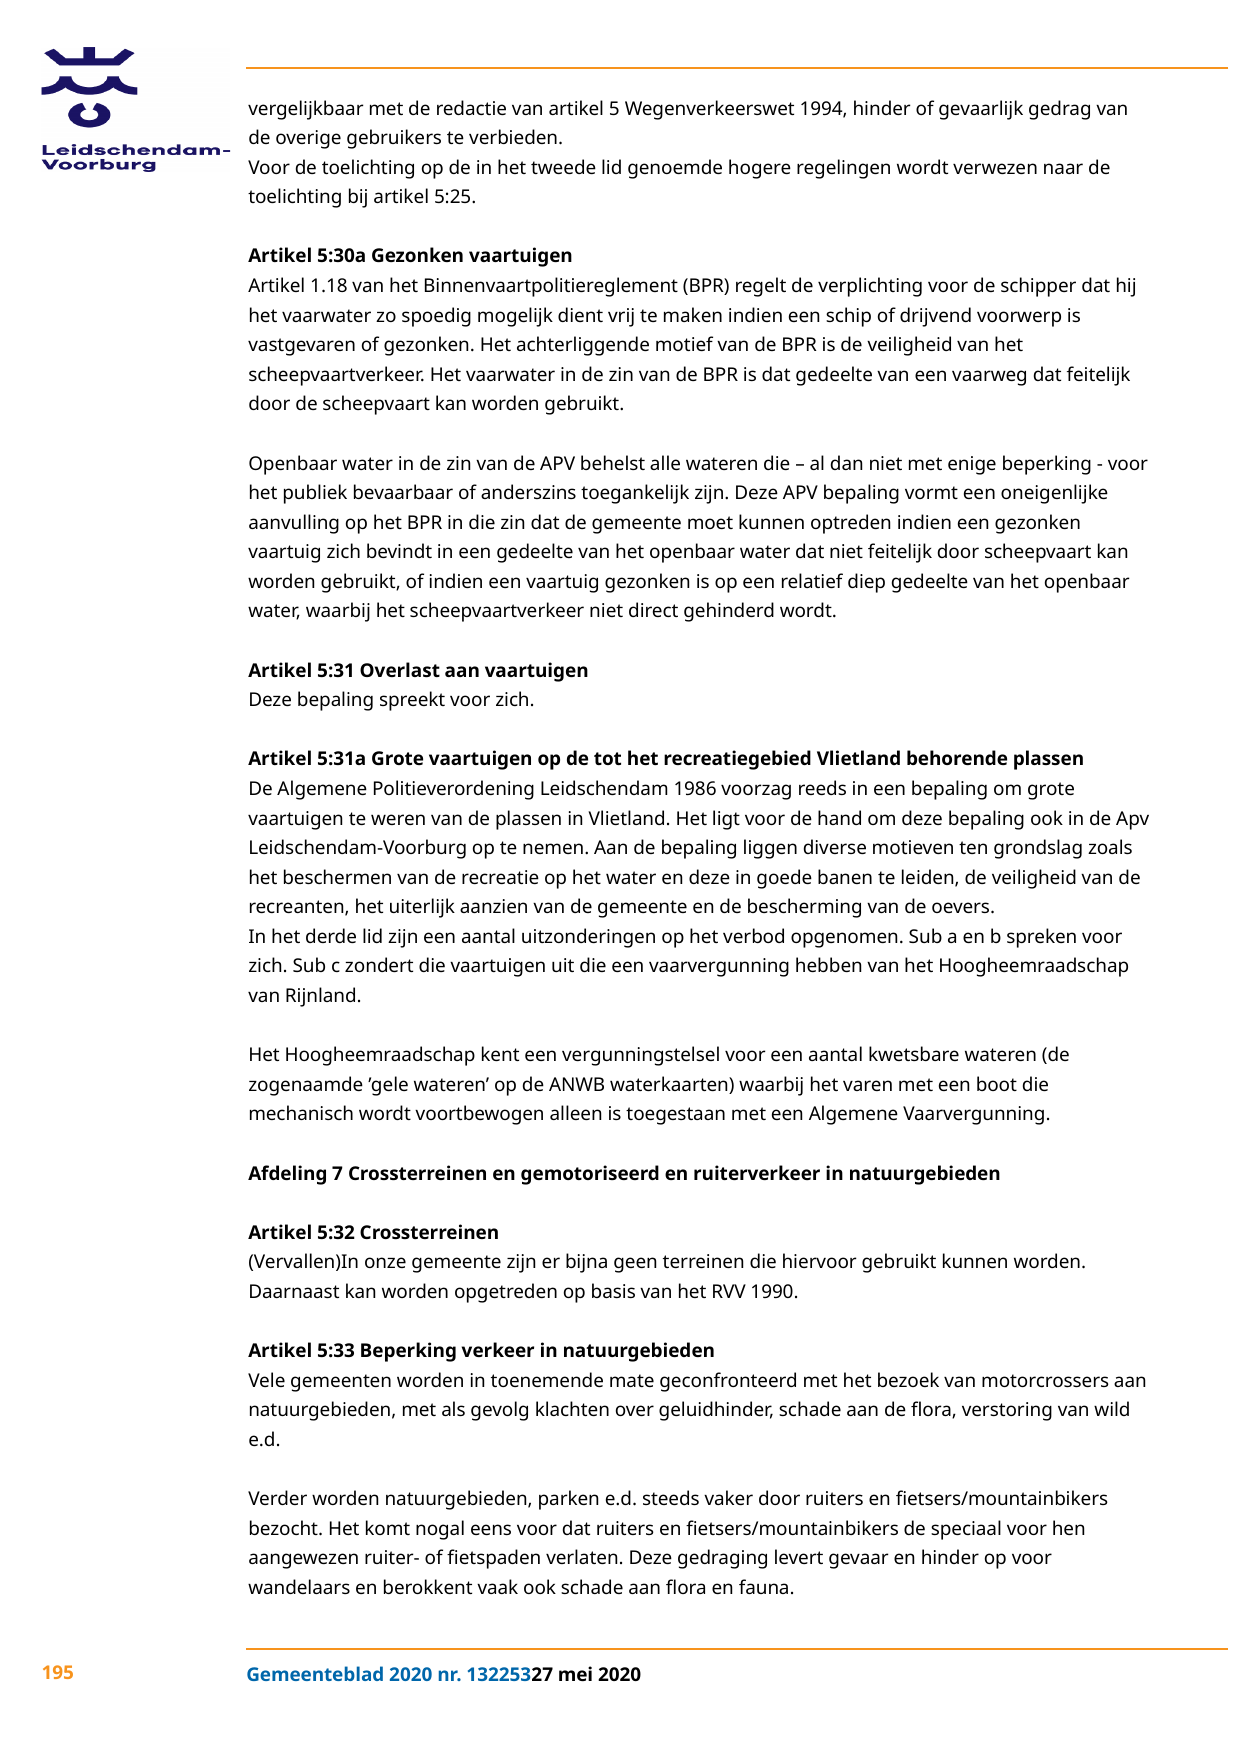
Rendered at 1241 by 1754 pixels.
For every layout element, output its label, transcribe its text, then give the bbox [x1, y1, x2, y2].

text Artikel 5:31a Grote vaartuigen op de tot het recreatiegebied Vlietland behorende plassen [248, 746, 1152, 771]
text Deze bepaling spreekt voor zich. [248, 686, 1152, 712]
text Artikel 5:33 Beperking verkeer in natuurgebieden [248, 1337, 1152, 1363]
text Openbaar water in de zin van de APV behelst alle wateren die – al dan niet met enige beperking - voor het publiek bevaarbaar of anderszins toegankelijk zijn. Deze APV bepaling vormt een oneigenlijke aanvulling op het BPR in die zin dat de gemeente moet kunnen optreden indien een gezonken vaartuig zich bevindt in een gedeelte van het openbaar water dat niet feitelijk door scheepvaart kan worden gebruikt, of indien een vaartuig gezonken is op een relatief diep gedeelte van het openbaar water, waarbij het scheepvaartverkeer niet direct gehinderd wordt. [248, 450, 1152, 623]
text Vele gemeenten worden in toenemende mate geconfronteerd met het bezoek van motorcrossers aan natuurgebieden, met als gevolg klachten over geluidhinder, schade aan de flora, verstoring van wild e.d. [248, 1367, 1152, 1452]
picture [41, 47, 231, 172]
text Artikel 1.18 van het Binnenvaartpolitiereglement (BPR) regelt de verplichting voor de schipper dat hij het vaarwater zo spoedig mogelijk dient vrij te maken indien een schip of drijvend voorwerp is vastgevaren of gezonken. Het achterliggende motief van de BPR is de veiligheid van het scheepvaartverkeer. Het vaarwater in de zin van de BPR is dat gedeelte van een vaarweg dat feitelijk door de scheepvaart kan worden gebruikt. [248, 272, 1152, 416]
text Artikel 5:31 Overlast aan vaartuigen [248, 657, 1152, 683]
text vergelijkbaar met de redactie van artikel 5 Wegenverkeerswet 1994, hinder of gevaarlijk gedrag van de overige gebruikers te verbieden. [248, 95, 1152, 150]
text Verder worden natuurgebieden, parken e.d. steeds vaker door ruiters en fietsers/mountainbikers bezocht. Het komt nogal eens voor dat ruiters en fietsers/mountainbikers de speciaal voor hen aangewezen ruiter- of fietspaden verlaten. Deze gedraging levert gevaar en hinder op voor wandelaars en berokkent vaak ook schade aan flora en fauna. [248, 1485, 1152, 1600]
text Artikel 5:32 Crossterreinen [248, 1219, 1152, 1245]
text In het derde lid zijn een aantal uitzonderingen op het verbod opgenomen. Sub a en b spreken voor zich. Sub c zondert die vaartuigen uit die een vaarvergunning hebben van het Hoogheemraadschap van Rijnland. [248, 923, 1152, 1008]
text (Vervallen)In onze gemeente zijn er bijna geen terreinen die hiervoor gebruikt kunnen worden. Daarnaast kan worden opgetreden op basis van het RVV 1990. [248, 1248, 1152, 1304]
text Afdeling 7 Crossterreinen en gemotoriseerd en ruiterverkeer in natuurgebieden [248, 1160, 1152, 1186]
text Artikel 5:30a Gezonken vaartuigen [248, 243, 1152, 268]
text Voor de toelichting op de in het tweede lid genoemde hogere regelingen wordt verwezen naar de toelichting bij artikel 5:25. [248, 154, 1152, 209]
text Het Hoogheemraadschap kent een vergunningstelsel voor een aantal kwetsbare wateren (de zogenaamde ’gele wateren’ op de ANWB waterkaarten) waarbij het varen met een boot die mechanisch wordt voortbewogen alleen is toegestaan met een Algemene Vaarvergunning. [248, 1041, 1152, 1126]
text De Algemene Politieverordening Leidschendam 1986 voorzag reeds in een bepaling om grote vaartuigen te weren van de plassen in Vlietland. Het ligt voor de hand om deze bepaling ook in de Apv Leidschendam-Voorburg op te nemen. Aan de bepaling liggen diverse motieven ten grondslag zoals het beschermen van de recreatie op het water en deze in goede banen te leiden, de veiligheid van de recreanten, het uiterlijk aanzien van de gemeente en de bescherming van de oevers. [248, 775, 1152, 919]
